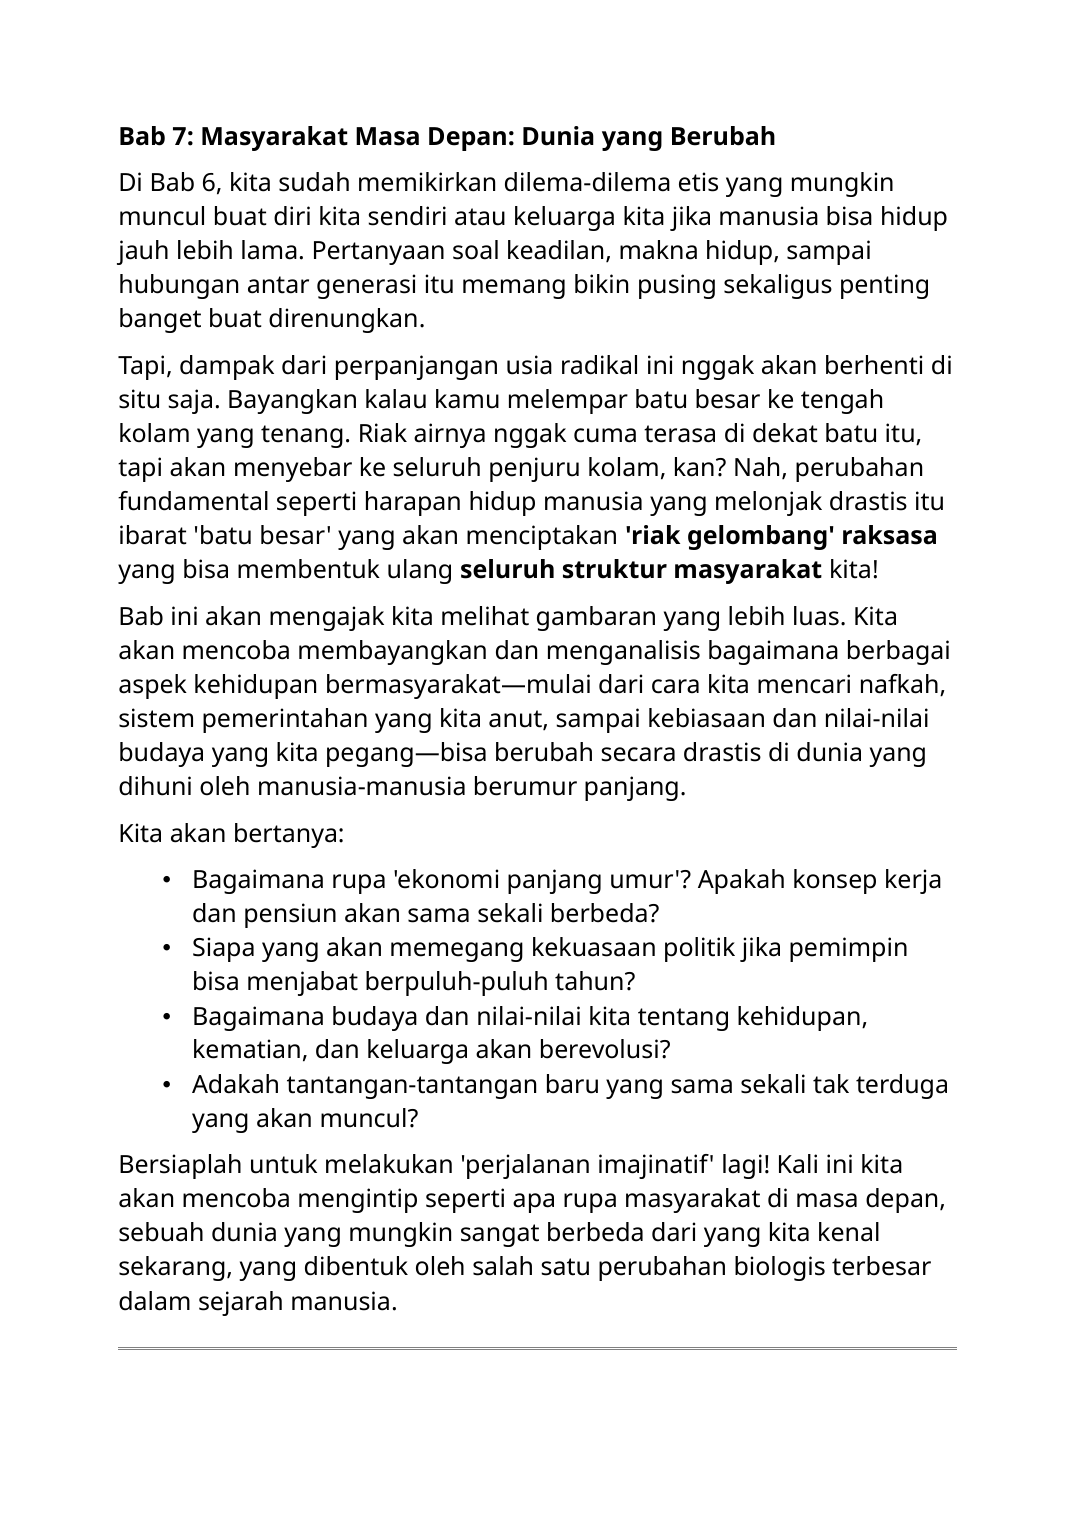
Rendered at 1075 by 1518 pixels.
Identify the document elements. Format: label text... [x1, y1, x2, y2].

text Bab 7: Masyarakat Masa Depan: Dunia yang Berubah [118, 118, 957, 152]
list Siapa yang akan memegang kekuasaan politik jika pemimpin bisa menjabat berpuluh-puluh tahun? [162, 930, 957, 998]
text Bersiaplah untuk melakukan 'perjalanan imajinatif' lagi! Kali ini kita akan mencoba mengintip seperti apa rupa masyarakat di masa depan, sebuah dunia yang mungkin sangat berbeda dari yang kita kenal sekarang, yang dibentuk oleh salah satu perubahan biologis terbesar dalam sejarah manusia. [118, 1147, 957, 1317]
text Tapi, dampak dari perpanjangan usia radikal ini nggak akan berhenti di situ saja. Bayangkan kalau kamu melempar batu besar ke tengah kolam yang tenang. Riak airnya nggak cuma terasa di dekat batu itu, tapi akan menyebar ke seluruh penjuru kolam, kan? Nah, perubahan fundamental seperti harapan hidup manusia yang melonjak drastis itu ibarat 'batu besar' yang akan menciptakan 'riak gelombang' raksasa yang bisa membentuk ulang seluruh struktur masyarakat kita! [118, 347, 957, 586]
list Adakah tantangan-tantangan baru yang sama sekali tak terduga yang akan muncul? [162, 1066, 957, 1134]
list Bagaimana rupa 'ekonomi panjang umur'? Apakah konsep kerja dan pensiun akan sama sekali berbeda? [162, 862, 957, 930]
text Bab ini akan mengajak kita melihat gambaran yang lebih luas. Kita akan mencoba membayangkan dan menganalisis bagaimana berbagai aspek kehidupan bermasyarakat—mulai dari cara kita mencari nafkah, sistem pemerintahan yang kita anut, sampai kebiasaan dan nilai-nilai budaya yang kita pegang—bisa berubah secara drastis di dunia yang dihuni oleh manusia-manusia berumur panjang. [118, 598, 957, 803]
list Bagaimana budaya dan nilai-nilai kita tentang kehidupan, kematian, dan keluarga akan berevolusi? [162, 998, 957, 1066]
text Kita akan bertanya: [118, 815, 957, 849]
text Di Bab 6, kita sudah memikirkan dilema-dilema etis yang mungkin muncul buat diri kita sendiri atau keluarga kita jika manusia bisa hidup jauh lebih lama. Pertanyaan soal keadilan, makna hidup, sampai hubungan antar generasi itu memang bikin pusing sekaligus penting banget buat direnungkan. [118, 165, 957, 335]
